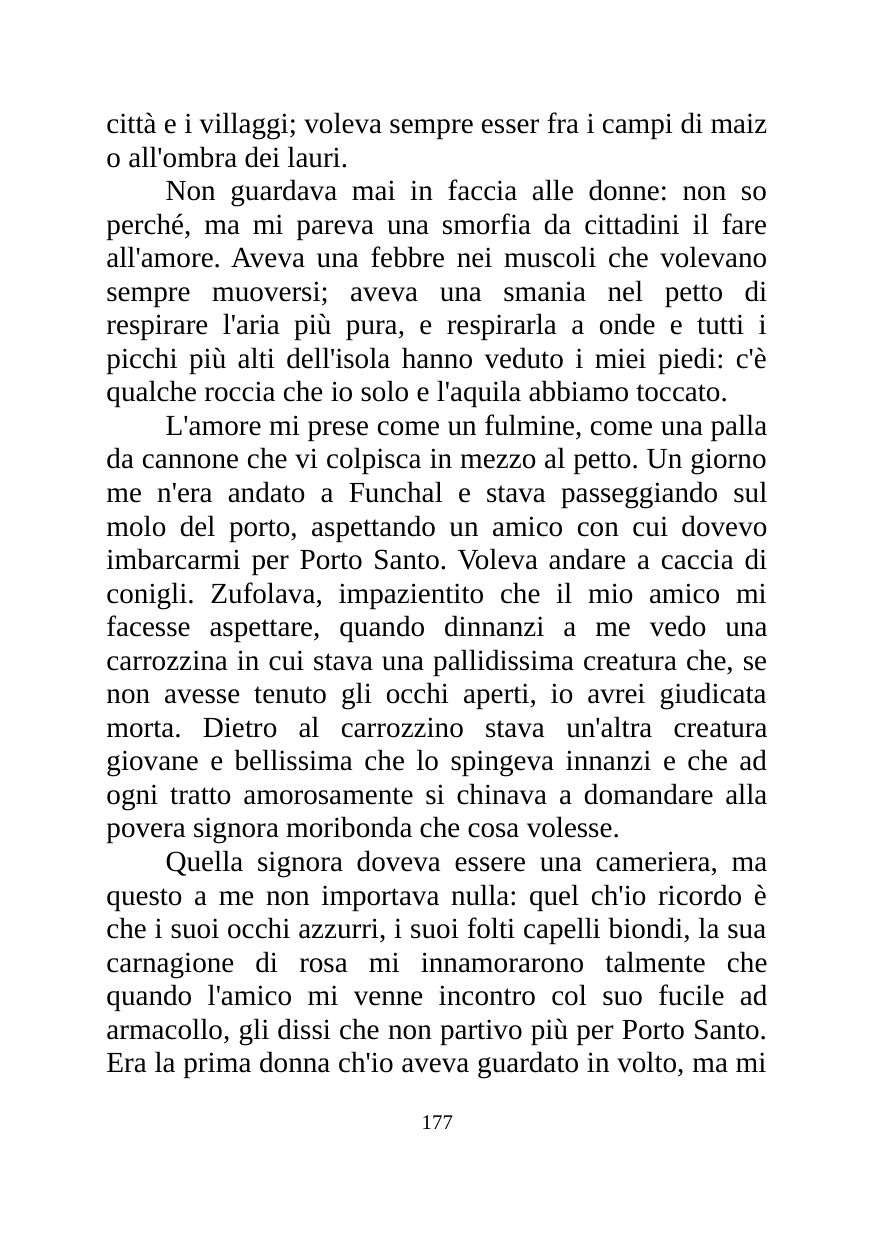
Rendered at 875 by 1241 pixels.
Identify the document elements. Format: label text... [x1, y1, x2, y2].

text Non guardava mai in faccia alle donne: non so perché, ma mi pareva una smorfia da cittadini il fare all'amore. Aveva una febbre nei muscoli che volevano sempre muoversi; aveva una smania nel petto di respirare l'aria più pura, e respirarla a onde e tutti i picchi più alti dell'isola hanno veduto i miei piedi: c'è qualche roccia che io solo e l'aquila abbiamo toccato. [106, 173, 768, 408]
text Quella signora doveva essere una cameriera, ma questo a me non importava nulla: quel ch'io ricordo è che i suoi occhi azzurri, i suoi folti capelli biondi, la sua carnagione di rosa mi innamorarono talmente che quando l'amico mi venne incontro col suo fucile ad armacollo, gli dissi che non partivo più per Porto Santo. Era la prima donna ch'io aveva guardato in volto, ma mi [106, 844, 768, 1079]
text città e i villaggi; voleva sempre esser fra i campi di maiz o all'ombra dei lauri. [106, 106, 768, 173]
text L'amore mi prese come un fulmine, come una palla da cannone che vi colpisca in mezzo al petto. Un giorno me n'era andato a Funchal e stava passeggiando sul molo del porto, aspettando un amico con cui dovevo imbarcarmi per Porto Santo. Voleva andare a caccia di conigli. Zufolava, impazientito che il mio amico mi facesse aspettare, quando dinnanzi a me vedo una carrozzina in cui stava una pallidissima creatura che, se non avesse tenuto gli occhi aperti, io avrei giudicata morta. Dietro al carrozzino stava un'altra creatura giovane e bellissima che lo spingeva innanzi e che ad ogni tratto amorosamente si chinava a domandare alla povera signora moribonda che cosa volesse. [106, 408, 768, 844]
